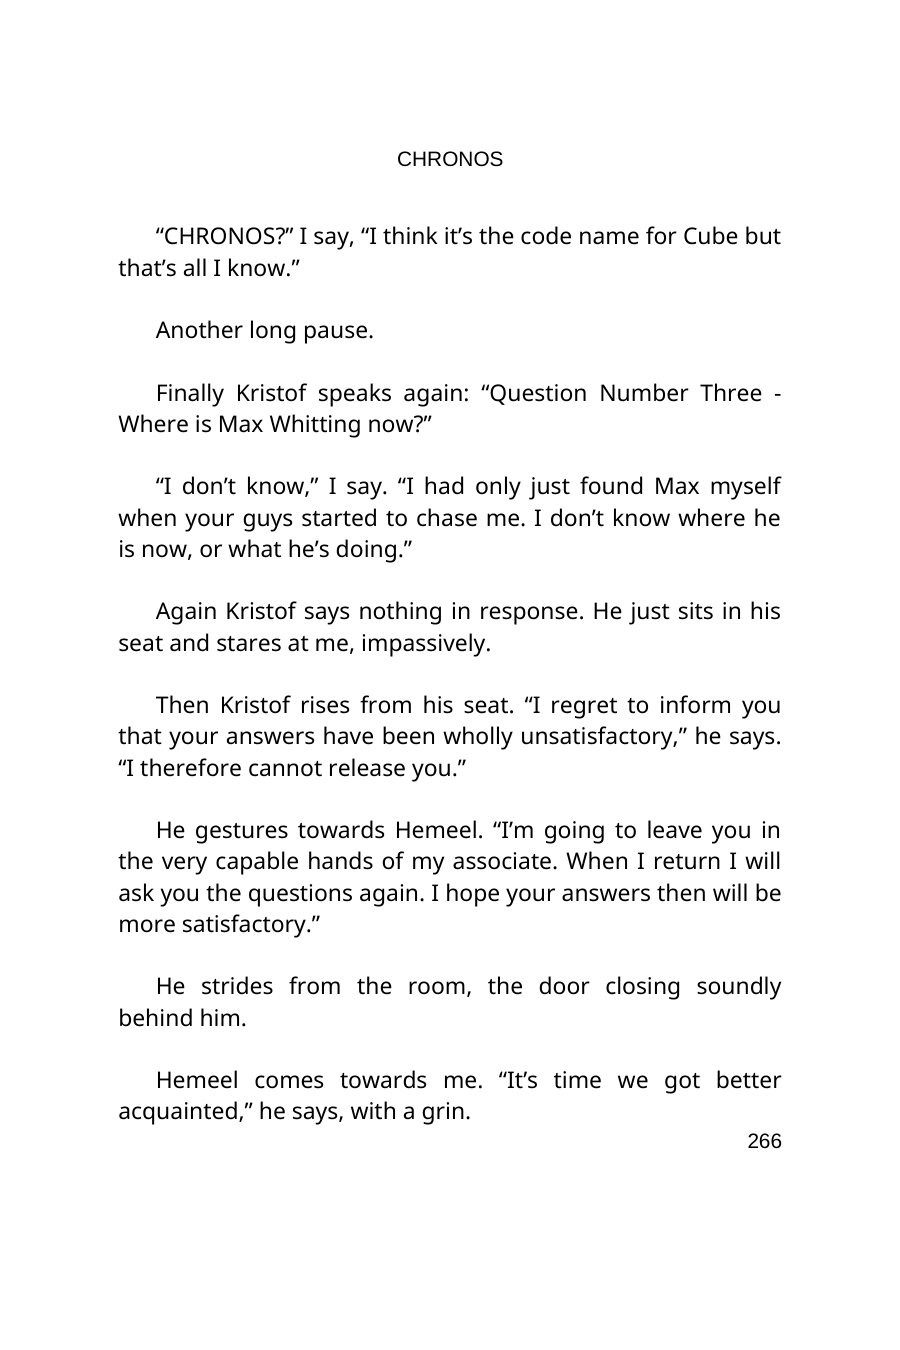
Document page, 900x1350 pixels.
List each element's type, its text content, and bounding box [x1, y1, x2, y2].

text Again Kristof says nothing in response. He just sits in his seat and stares at me, impassively. [118, 595, 782, 658]
text He gestures towards Hemeel. “I’m going to leave you in the very capable hands of my associate. When I return I will ask you the questions again. I hope your answers then will be more satisfactory.” [118, 814, 782, 939]
text “I don’t know,” I say. “I had only just found Max myself when your guys started to chase me. I don’t know where he is now, or what he’s doing.” [118, 470, 782, 564]
text Finally Kristof speaks again: “Question Number Three - Where is Max Whitting now?” [118, 376, 782, 439]
text Then Kristof rises from his seat. “I regret to inform you that your answers have been wholly unsatisfactory,” he says. “I therefore cannot release you.” [118, 689, 782, 783]
text “CHRONOS?” I say, “I think it’s the code name for Cube but that’s all I know.” [118, 220, 782, 283]
text Another long pause. [118, 314, 782, 345]
text Hemeel comes towards me. “It’s time we got better acquainted,” he says, with a grin. [118, 1064, 782, 1126]
text He strides from the room, the door closing soundly behind him. [118, 970, 782, 1033]
